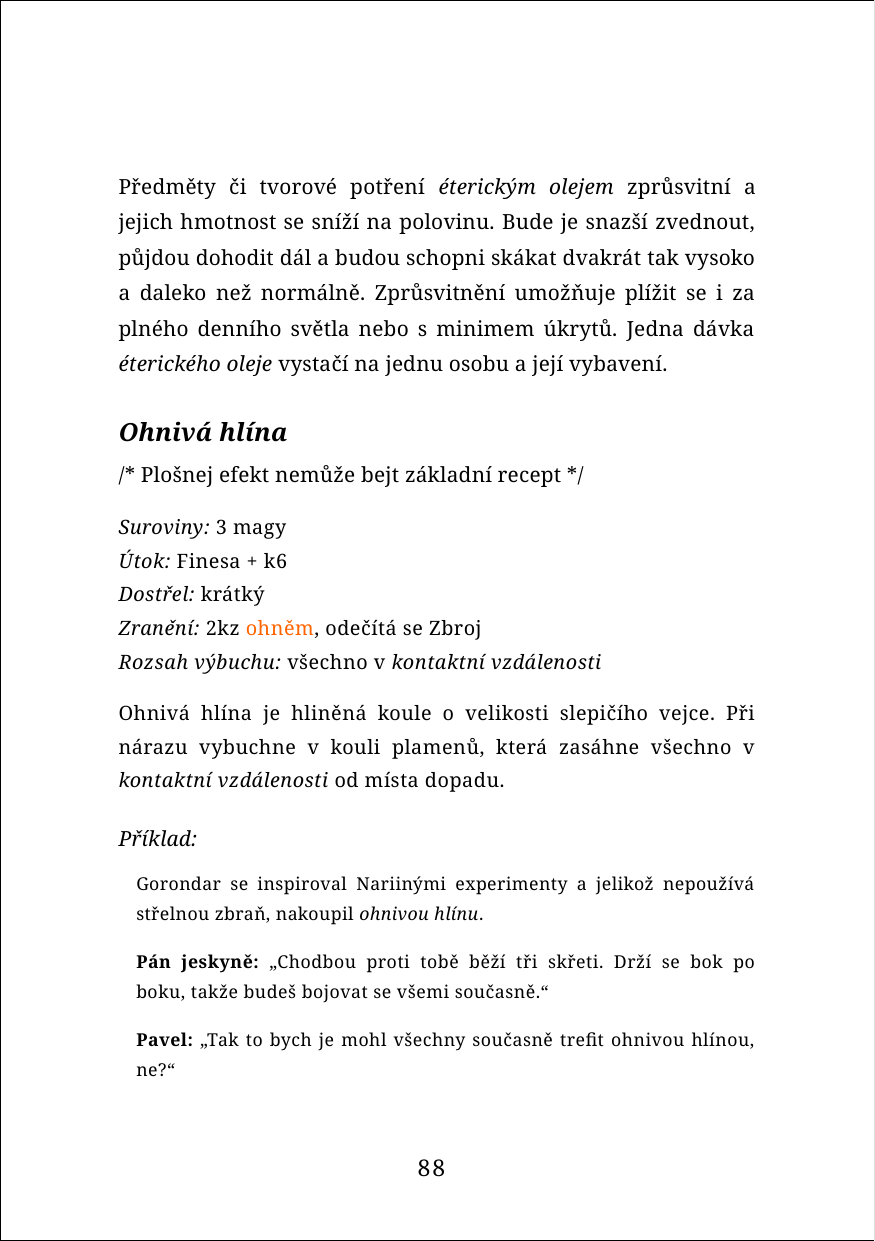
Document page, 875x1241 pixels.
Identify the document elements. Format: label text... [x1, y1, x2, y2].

text /* Plošnej efekt nemůže bejt základní recept */ [118, 460, 756, 489]
text Předměty či tvorové potření éterickým olejem zprůsvitní a jejich hmotnost se sníží na polovinu. Bude je snazší zvednout, půjdou dohodit dál a budou schopni skákat dvakrát tak vysoko a daleko než normálně. Zprůsvitnění umožňuje plížit se i za plného denního světla nebo s minimem úkrytů. Jedna dávka éterického oleje vystačí na jednu osobu a její vybavení. [118, 172, 756, 378]
text Ohnivá hlína je hliněná koule o velikosti slepičího vejce. Při nárazu vybuchne v kouli plamenů, která zasáhne všechno v kontaktní vzdálenosti od místa dopadu. [118, 699, 756, 794]
text Příklad: [118, 824, 756, 852]
text Pavel: „Tak to bych je mohl všechny současně trefit ohnivou hlínou, ne?“ [136, 1027, 756, 1082]
text Gorondar se inspiroval Nariinými experimenty a jelikož nepoužívá střelnou zbraň, nakoupil ohnivou hlínu. [136, 871, 756, 926]
subtitle Ohnivá hlína [118, 414, 756, 448]
text Pán jeskyně: „Chodbou proti tobě běží tři skřeti. Drží se bok po boku, takže budeš bojovat se všemi současně.“ [136, 949, 756, 1004]
text Suroviny: 3 magy Útok: Finesa + k6 Dostřel: krátký Zranění: 2kz ohněm, odečítá se Zbroj Rozsah výbuchu: všechno v kontaktní vzdálenosti [118, 513, 756, 675]
